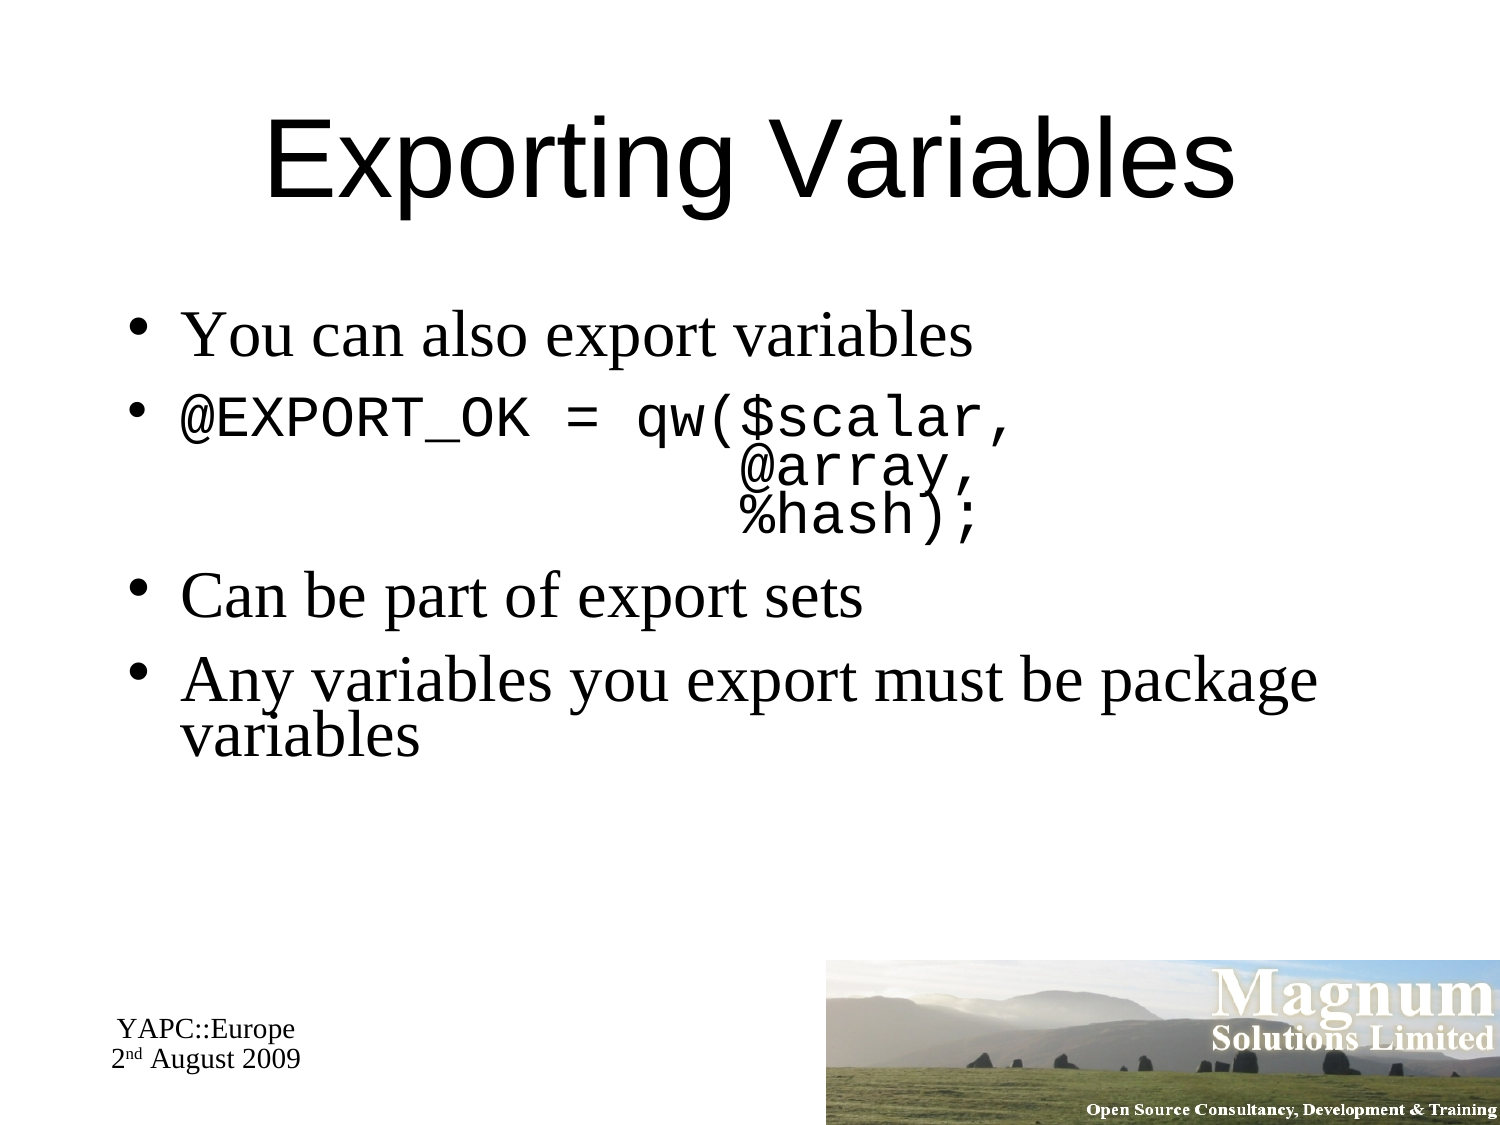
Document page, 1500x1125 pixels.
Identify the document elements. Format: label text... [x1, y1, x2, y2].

title Exporting Variables [110, 26, 1391, 288]
list You can also export variables @EXPORT_OK = qw($scalar, @array, %hash); Can be part of export sets Any variables you export must be package variables [110, 312, 1391, 1006]
picture [826, 960, 1500, 1125]
